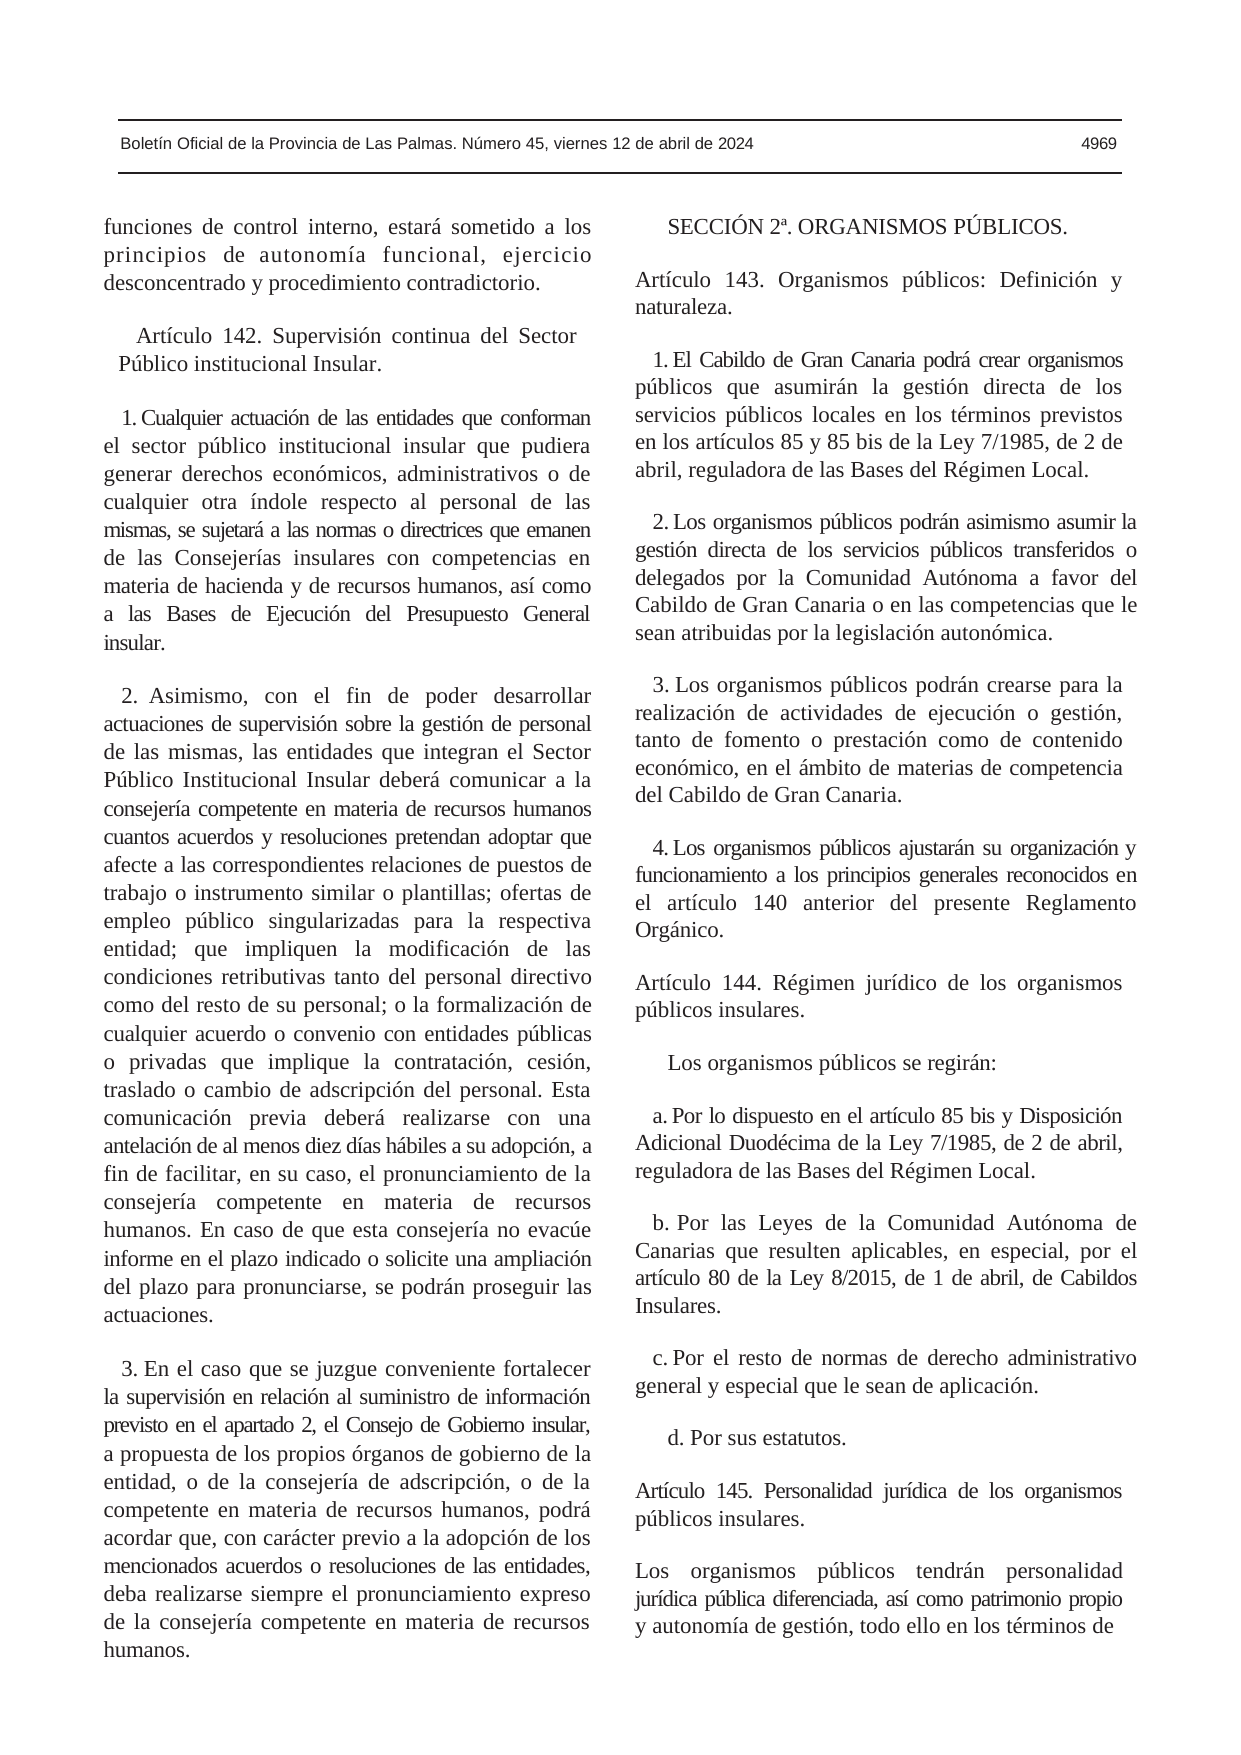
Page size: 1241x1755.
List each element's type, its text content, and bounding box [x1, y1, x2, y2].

list Por lo dispuesto en el artículo 85 bis y Disposición Adicional Duodécima de la Ley 7/1985, de 2 de abril, reguladora de las Bases del Régimen Local. [635, 1102, 1123, 1183]
text SECCIÓN 2ª. ORGANISMOS PÚBLICOS. [667, 213, 1137, 239]
text Los organismos públicos tendrán personalidad jurídica pública diferenciada, así como patrimonio propio y autonomía de gestión, todo ello en los términos de [635, 1557, 1123, 1639]
list El Cabildo de Gran Canaria podrá crear organismos públicos que asumirán la gestión directa de los servicios públicos locales en los términos previstos en los artículos 85 y 85 bis de la Ley 7/1985, de 2 de abril, reguladora de las Bases del Régimen Local. [635, 346, 1123, 482]
list Cualquier actuación de las entidades que conforman el sector público institucional insular que pudiera generar derechos económicos, administrativos o de cualquier otra índole respecto al personal de las mismas, se sujetará a las normas o directrices que emanen de las Consejerías insulares con competencias en materia de hacienda y de recursos humanos, así como a las Bases de Ejecución del Presupuesto General insular. [103, 404, 591, 655]
text Artículo 145. Personalidad jurídica de los organismos públicos insulares. [635, 1477, 1122, 1531]
list Los organismos públicos ajustarán su organización y funcionamiento a los principios generales reconocidos en el artículo 140 anterior del presente Reglamento Orgánico. [635, 834, 1137, 943]
text Artículo 142. Supervisión continua del Sector Público institucional Insular. [118, 322, 596, 377]
text Artículo 143. Organismos públicos: Definición y naturaleza. [635, 266, 1123, 319]
list Asimismo, con el fin de poder desarrollar actuaciones de supervisión sobre la gestión de personal de las mismas, las entidades que integran el Sector Público Institucional Insular deberá comunicar a la consejería competente en materia de recursos humanos cuantos acuerdos y resoluciones pretendan adoptar que afecte a las correspondientes relaciones de puestos de trabajo o instrumento similar o plantillas; ofertas de empleo público singularizadas para la respectiva entidad; que impliquen la modificación de las condiciones retributivas tanto del personal directivo como del resto de su personal; o la formalización de cualquier acuerdo o convenio con entidades públicas o privadas que implique la contratación, cesión, traslado o cambio de adscripción del personal. Esta comunicación previa deberá realizarse con una antelación de al menos diez días hábiles a su adopción, a fin de facilitar, en su caso, el pronunciamiento de la consejería competente en materia de recursos humanos. En caso de que esta consejería no evacúe informe en el plazo indicado o solicite una ampliación del plazo para pronunciarse, se podrán proseguir las actuaciones. [103, 682, 592, 1327]
list Por sus estatutos. [667, 1424, 1137, 1451]
text Artículo 144. Régimen jurídico de los organismos públicos insulares. [635, 969, 1123, 1023]
list Por las Leyes de la Comunidad Autónoma de Canarias que resulten aplicables, en especial, por el artículo 80 de la Ley 8/2015, de 1 de abril, de Cabildos Insulares. [635, 1209, 1137, 1318]
text Los organismos públicos se regirán: [667, 1049, 1137, 1075]
list Los organismos públicos podrán asimismo asumir la gestión directa de los servicios públicos transferidos o delegados por la Comunidad Autónoma a favor del Cabildo de Gran Canaria o en las competencias que le sean atribuidas por la legislación autonómica. [635, 508, 1137, 645]
list Por el resto de normas de derecho administrativo general y especial que le sean de aplicación. [635, 1344, 1137, 1398]
list En el caso que se juzgue conveniente fortalecer la supervisión en relación al suministro de información previsto en el apartado 2, el Consejo de Gobierno insular, a propuesta de los propios órganos de gobierno de la entidad, o de la consejería de adscripción, o de la competente en materia de recursos humanos, podrá acordar que, con carácter previo a la adopción de los mencionados acuerdos o resoluciones de las entidades, deba realizarse siempre el pronunciamiento expreso de la consejería competente en materia de recursos humanos. [103, 1355, 591, 1663]
text funciones de control interno, estará sometido a los principios de autonomía funcional, ejercicio desconcentrado y procedimiento contradictorio. [103, 213, 592, 295]
list Los organismos públicos podrán crearse para la realización de actividades de ejecución o gestión, tanto de fomento o prestación como de contenido económico, en el ámbito de materias de competencia del Cabildo de Gran Canaria. [635, 671, 1123, 808]
